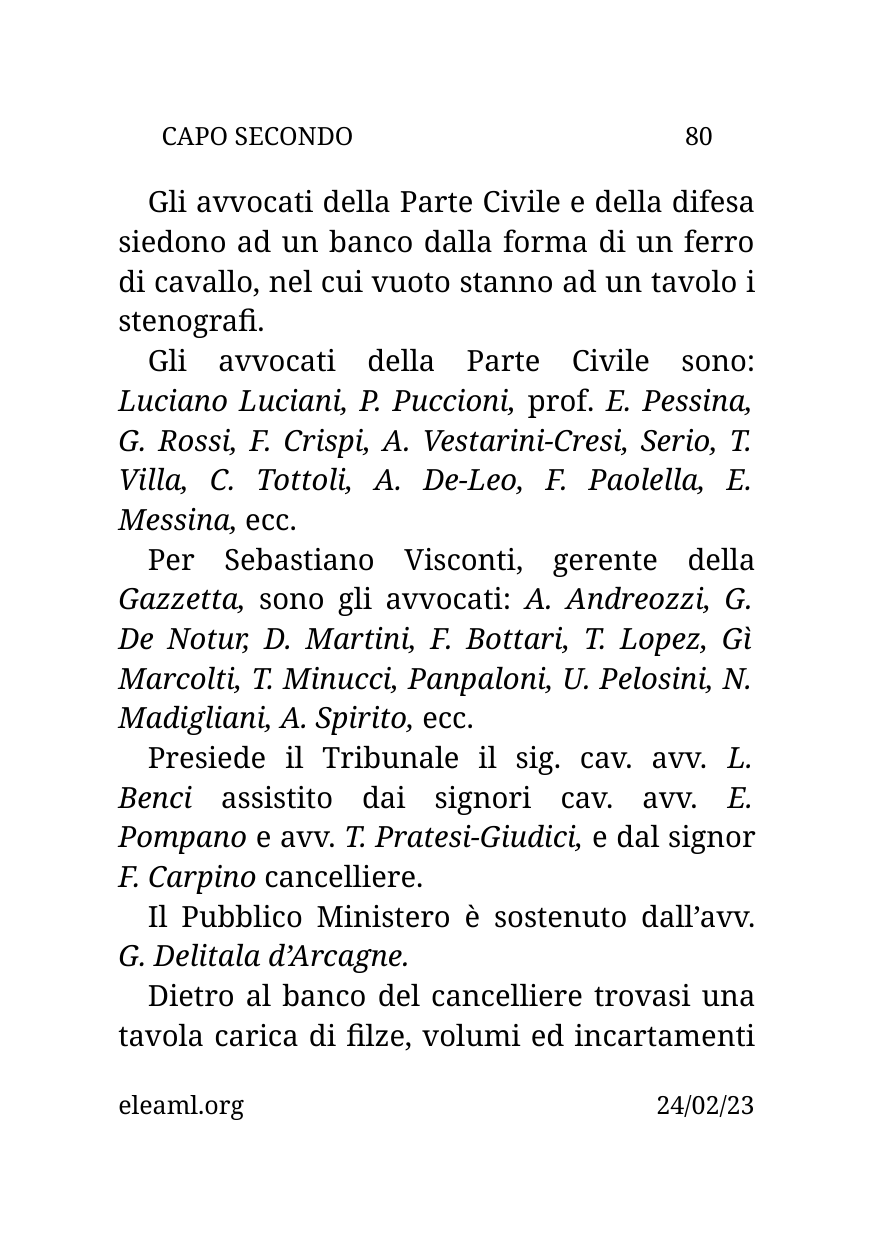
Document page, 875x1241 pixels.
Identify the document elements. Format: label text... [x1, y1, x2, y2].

text Presiede il Tribunale il sig. cav. avv. L. Benci assistito dai signori cav. avv. E. Pompano e avv. T. Pratesi-Giudici, e dal signor F. Carpino cancelliere. [118, 737, 756, 896]
text Gli avvocati della Parte Civile sono: Luciano Luciani, P. Puccioni, prof. E. Pessina, G. Rossi, F. Crispi, A. Vestarini-Cresi, Serio, T. Villa, C. Tottoli, A. De-Leo, F. Paolella, E. Messina, ecc. [118, 340, 756, 539]
text Dietro al banco del cancelliere trovasi una tavola carica di filze, volumi ed incartamenti [118, 975, 756, 1055]
text Gli avvocati della Parte Civile e della difesa siedono ad un banco dalla forma di un ferro di cavallo, nel cui vuoto stanno ad un tavolo i stenografi. [118, 182, 756, 340]
text Per Sebastiano Visconti, gerente della Gazzetta, sono gli avvocati: A. Andreozzi, G. De Notur, D. Martini, F. Bottari, T. Lopez, Gì Marcolti, T. Minucci, Panpaloni, U. Pelosini, N. Madigliani, A. Spirito, ecc. [118, 539, 756, 737]
text Il Pubblico Ministero è sostenuto dall’avv. G. Delitala d’Arcagne. [118, 896, 756, 975]
